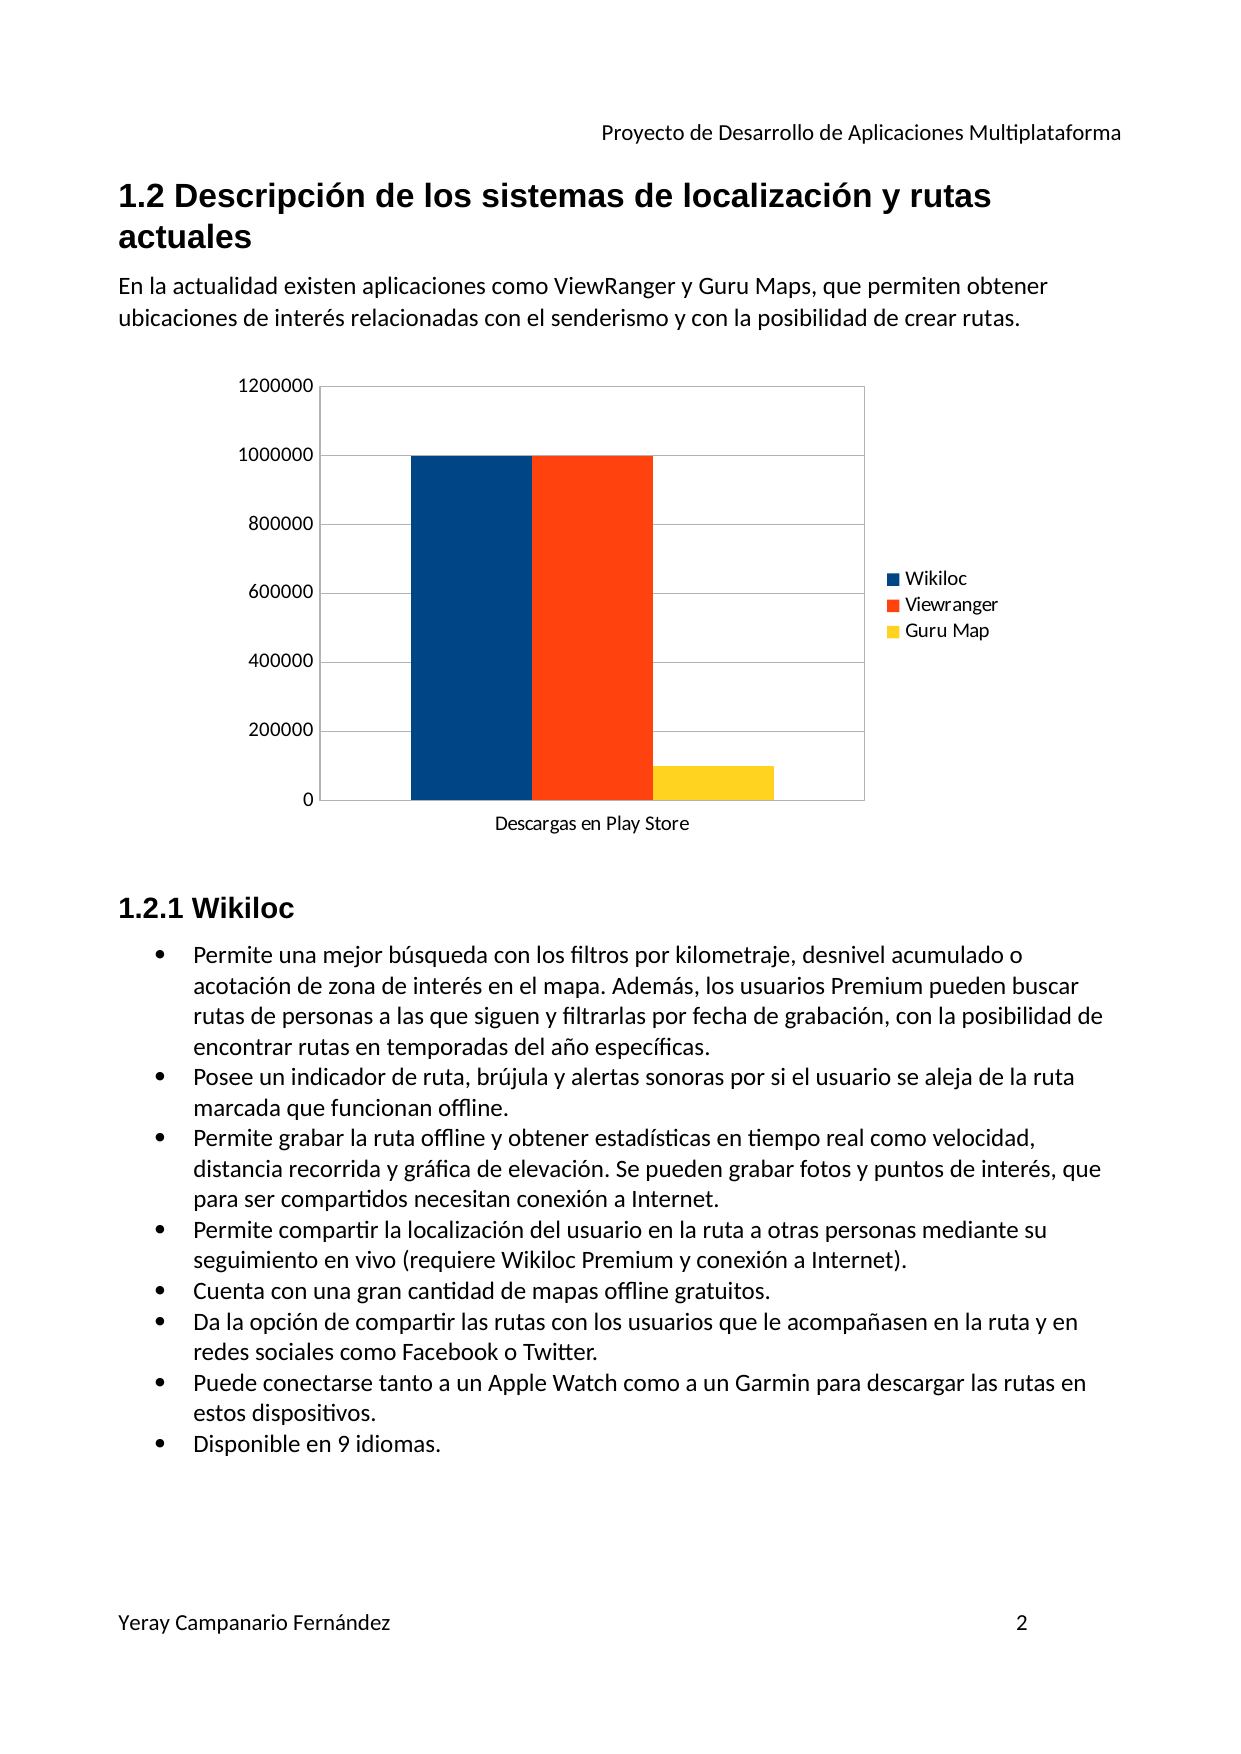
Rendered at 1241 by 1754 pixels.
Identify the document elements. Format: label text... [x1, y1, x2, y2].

list Posee un indicador de ruta, brújula y alertas sonoras por si el usuario se aleja de la ruta marcada que funcionan offline. [156, 1061, 1122, 1122]
list Cuenta con una gran cantidad de mapas offline gratuitos. [156, 1275, 1122, 1306]
list Permite una mejor búsqueda con los filtros por kilometraje, desnivel acumulado o acotación de zona de interés en el mapa. Además, los usuarios Premium pueden buscar rutas de personas a las que siguen y filtrarlas por fecha de grabación, con la posibilidad de encontrar rutas en temporadas del año específicas. [156, 939, 1122, 1061]
list Puede conectarse tanto a un Apple Watch como a un Garmin para descargar las rutas en estos dispositivos. [156, 1367, 1122, 1428]
subtitle 1.2.1 Wikiloc [118, 891, 1122, 925]
list Da la opción de compartir las rutas con los usuarios que le acompañasen en la ruta y en redes sociales como Facebook o Twitter. [156, 1306, 1122, 1367]
subtitle 1.2 Descripción de los sistemas de localización y rutas actuales [118, 176, 1122, 255]
list Disponible en 9 idiomas. [156, 1428, 1122, 1458]
list Permite compartir la localización del usuario en la ruta a otras personas mediante su seguimiento en vivo (requiere Wikiloc Premium y conexión a Internet). [156, 1214, 1122, 1275]
list Permite grabar la ruta offline y obtener estadísticas en tiempo real como velocidad, distancia recorrida y gráfica de elevación. Se pueden grabar fotos y puntos de interés, que para ser compartidos necesitan conexión a Internet. [156, 1122, 1122, 1214]
text En la actualidad existen aplicaciones como ViewRanger y Guru Maps, que permiten obtener ubicaciones de interés relacionadas con el senderismo y con la posibilidad de crear rutas. [118, 270, 1122, 333]
